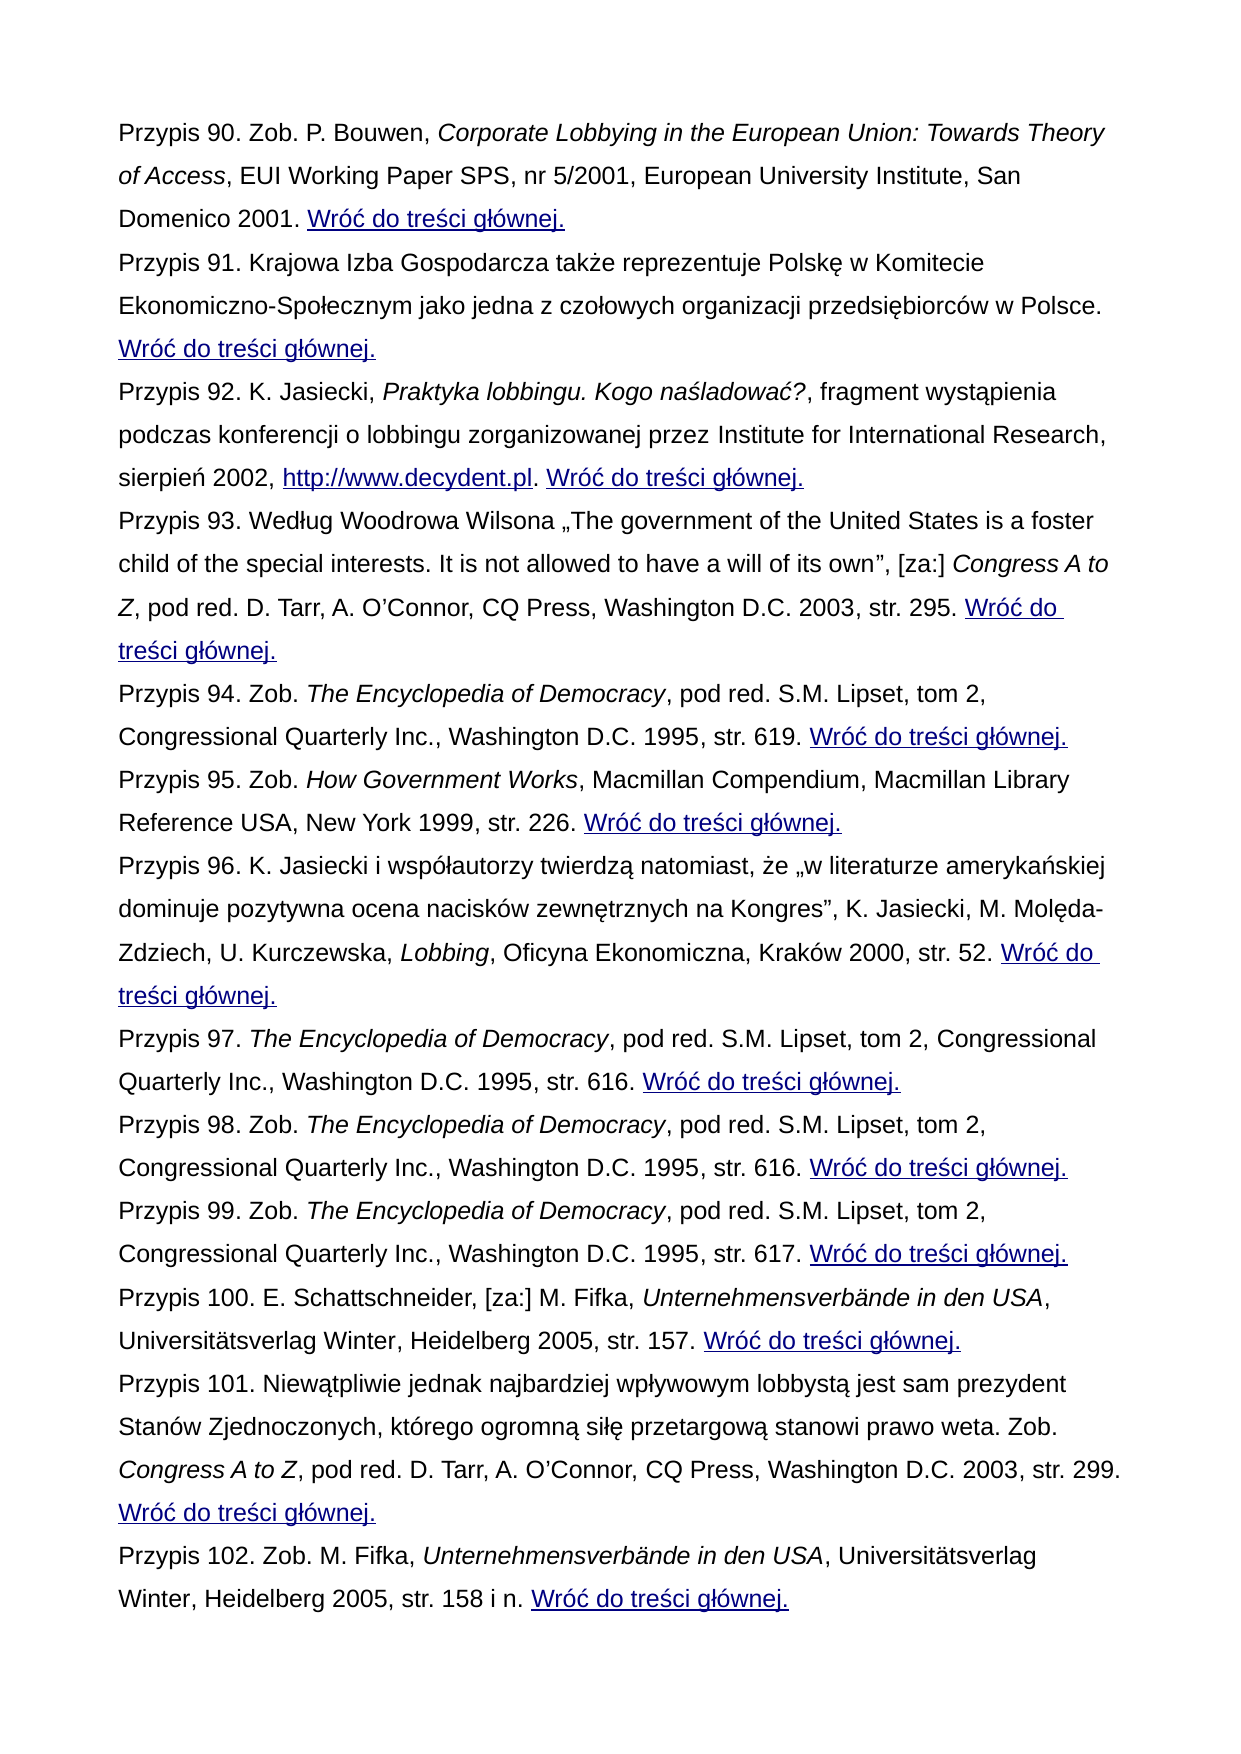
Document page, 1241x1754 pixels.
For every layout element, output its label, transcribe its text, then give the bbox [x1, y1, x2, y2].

text Przypis 96. K. Jasiecki i współautorzy twierdzą natomiast, że „w literaturze amerykańskiej dominuje pozytywna ocena nacisków zewnętrznych na Kongres”, K. Jasiecki, M. Molęda-Zdziech, U. Kurczewska, Lobbing, Oficyna Ekonomiczna, Kraków 2000, str. 52. Wróć do treści głównej. [118, 851, 1122, 1009]
text Przypis 91. Krajowa Izba Gospodarcza także reprezentuje Polskę w Komitecie Ekonomiczno-Społecznym jako jedna z czołowych organizacji przedsiębiorców w Polsce. Wróć do treści głównej. [118, 247, 1122, 362]
text Przypis 101. Niewątpliwie jednak najbardziej wpływowym lobbystą jest sam prezydent Stanów Zjednoczonych, którego ogromną siłę przetargową stanowi prawo weta. Zob. Congress A to Z, pod red. D. Tarr, A. O’Connor, CQ Press, Washington D.C. 2003, str. 299. Wróć do treści głównej. [118, 1369, 1122, 1527]
text Przypis 98. Zob. The Encyclopedia of Democracy, pod red. S.M. Lipset, tom 2, Congressional Quarterly Inc., Washington D.C. 1995, str. 616. Wróć do treści głównej. [118, 1110, 1122, 1182]
text Przypis 92. K. Jasiecki, Praktyka lobbingu. Kogo naśladować?, fragment wystąpienia podczas konferencji o lobbingu zorganizowanej przez Institute for International Research, sierpień 2002, http://www.decydent.pl. Wróć do treści głównej. [118, 377, 1122, 492]
text Przypis 102. Zob. M. Fifka, Unternehmensverbände in den USA, Universitätsverlag Winter, Heidelberg 2005, str. 158 i n. Wróć do treści głównej. [118, 1541, 1122, 1613]
text Przypis 94. Zob. The Encyclopedia of Democracy, pod red. S.M. Lipset, tom 2, Congressional Quarterly Inc., Washington D.C. 1995, str. 619. Wróć do treści głównej. [118, 679, 1122, 751]
text Przypis 90. Zob. P. Bouwen, Corporate Lobbying in the European Union: Towards Theory of Access, EUI Working Paper SPS, nr 5/2001, European University Institute, San Domenico 2001. Wróć do treści głównej. [118, 118, 1122, 233]
text Przypis 100. E. Schattschneider, [za:] M. Fifka, Unternehmensverbände in den USA, Universitätsverlag Winter, Heidelberg 2005, str. 157. Wróć do treści głównej. [118, 1282, 1122, 1354]
text Przypis 99. Zob. The Encyclopedia of Democracy, pod red. S.M. Lipset, tom 2, Congressional Quarterly Inc., Washington D.C. 1995, str. 617. Wróć do treści głównej. [118, 1196, 1122, 1268]
text Przypis 95. Zob. How Government Works, Macmillan Compendium, Macmillan Library Reference USA, New York 1999, str. 226. Wróć do treści głównej. [118, 765, 1122, 837]
text Przypis 93. Według Woodrowa Wilsona „The government of the United States is a foster child of the special interests. It is not allowed to have a will of its own”, [za:] Congress A to Z, pod red. D. Tarr, A. O’Connor, CQ Press, Washington D.C. 2003, str. 295. Wróć do treści głównej. [118, 506, 1122, 664]
text Przypis 97. The Encyclopedia of Democracy, pod red. S.M. Lipset, tom 2, Congressional Quarterly Inc., Washington D.C. 1995, str. 616. Wróć do treści głównej. [118, 1024, 1122, 1096]
